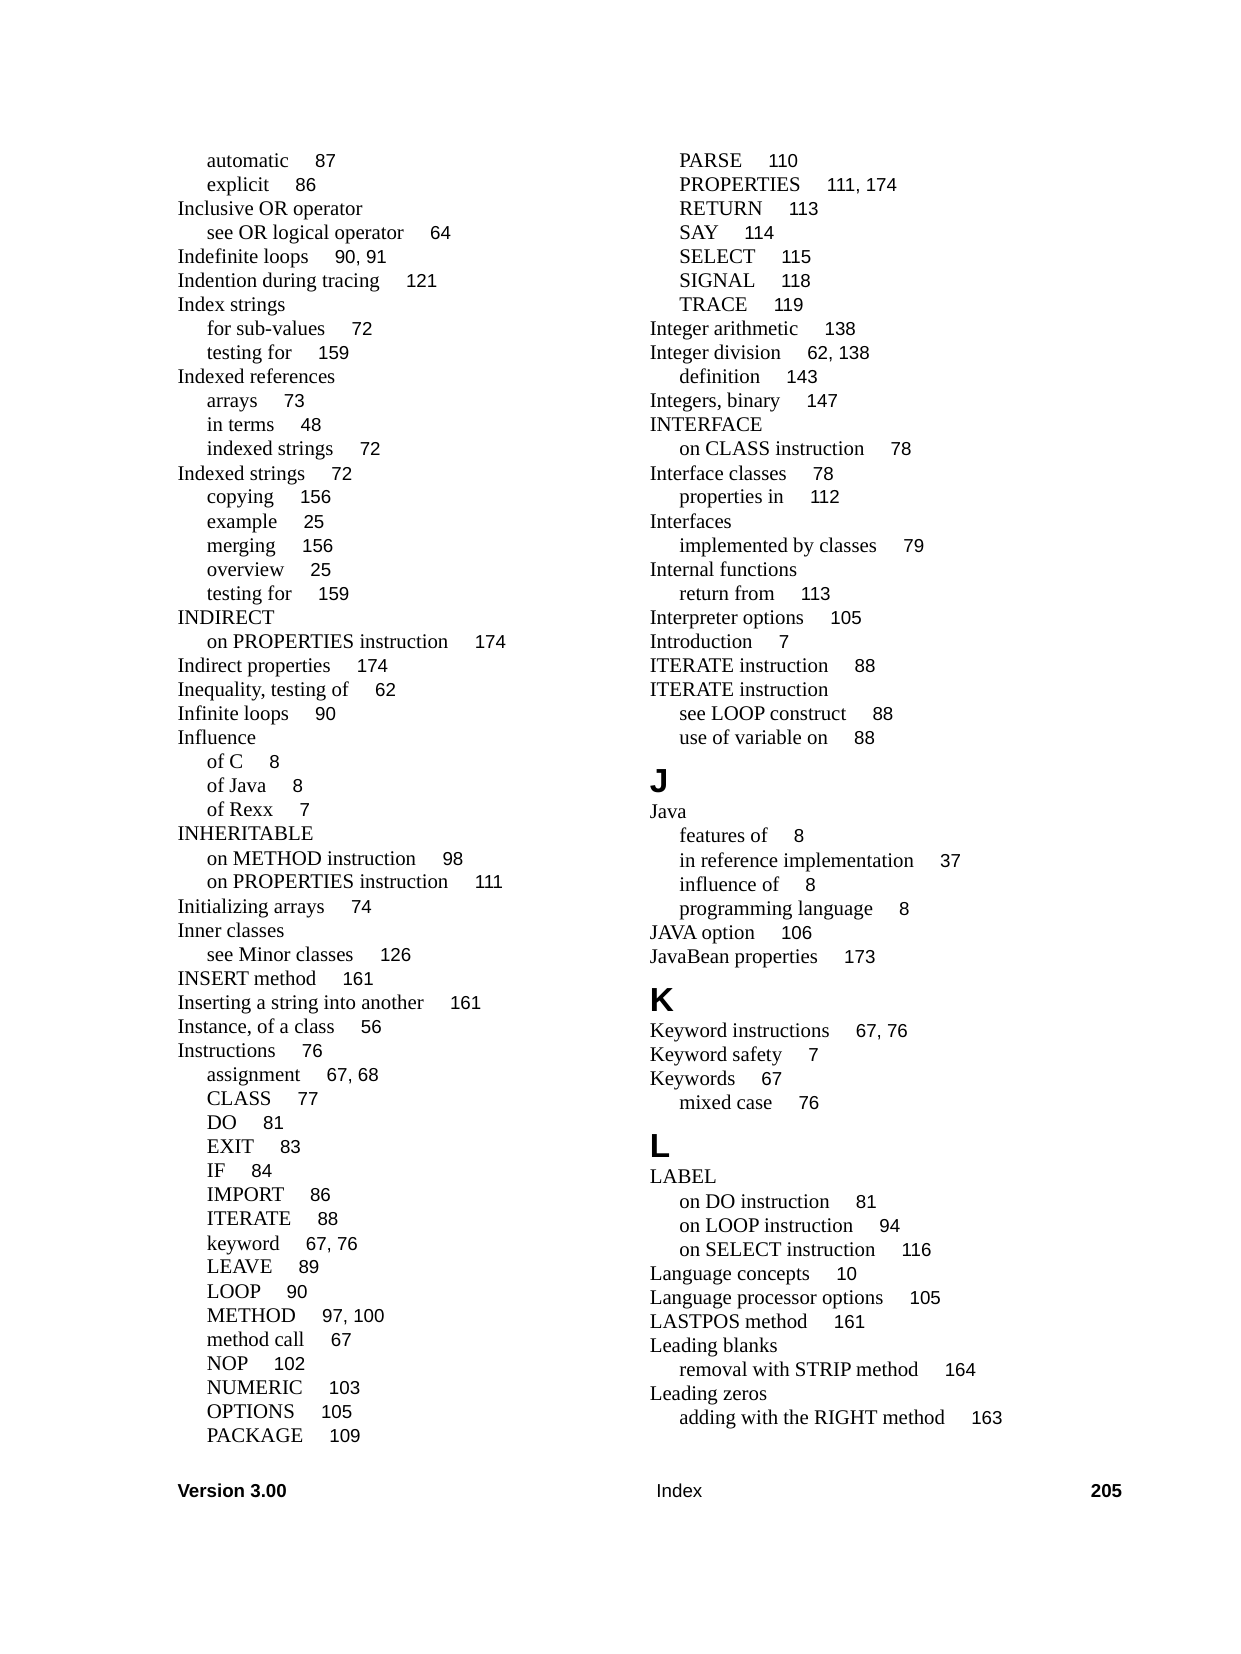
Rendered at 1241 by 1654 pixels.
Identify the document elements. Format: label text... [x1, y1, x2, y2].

text PROPERTIES 111, 174 [679, 172, 1122, 196]
text LOOP 90 [207, 1278, 649, 1303]
text INSERT method 161 [177, 966, 649, 990]
text Interface classes 78 [649, 460, 1122, 484]
text features of 8 [679, 823, 1122, 847]
text Keyword safety 7 [649, 1042, 1122, 1066]
text DO 81 [207, 1110, 649, 1134]
text Inner classes [177, 918, 649, 942]
text RETURN 113 [679, 196, 1122, 220]
text JAVA option 106 [649, 920, 1122, 944]
text Instance, of a class 56 [177, 1014, 649, 1038]
text Introduction 7 [649, 629, 1122, 653]
text PACKAGE 109 [207, 1423, 649, 1447]
text Keyword instructions 67, 76 [649, 1018, 1122, 1042]
text Indexed references [177, 364, 649, 388]
text Language processor options 105 [649, 1285, 1122, 1309]
text NOP 102 [207, 1351, 649, 1375]
text mixed case 76 [679, 1090, 1122, 1114]
text of Java 8 [207, 773, 649, 797]
text see OR logical operator 64 [207, 220, 649, 244]
text of Rexx 7 [207, 797, 649, 821]
text on LOOP instruction 94 [679, 1213, 1122, 1237]
text L [649, 1126, 1122, 1164]
text Instructions 76 [177, 1038, 649, 1062]
text arrays 73 [207, 388, 649, 412]
text Inserting a string into another 161 [177, 990, 649, 1014]
text example 25 [207, 508, 649, 533]
text Inequality, testing of 62 [177, 677, 649, 701]
text PARSE 110 [679, 148, 1122, 172]
text IMPORT 86 [207, 1182, 649, 1206]
text Java [649, 799, 1122, 823]
text testing for 159 [207, 581, 649, 605]
text on DO instruction 81 [679, 1188, 1122, 1213]
text automatic 87 [207, 148, 649, 172]
text Indention during tracing 121 [177, 268, 649, 292]
text OPTIONS 105 [207, 1399, 649, 1423]
text SAY 114 [679, 220, 1122, 244]
text ITERATE instruction 88 [649, 653, 1122, 677]
text explicit 86 [207, 172, 649, 196]
text K [649, 979, 1122, 1018]
text ITERATE instruction [649, 677, 1122, 701]
text on SELECT instruction 116 [679, 1237, 1122, 1261]
text Keywords 67 [649, 1066, 1122, 1090]
text INDIRECT [177, 605, 649, 629]
text of C 8 [207, 749, 649, 773]
text on CLASS instruction 78 [679, 436, 1122, 460]
text Indexed strings 72 [177, 460, 649, 484]
text use of variable on 88 [679, 725, 1122, 749]
text Language concepts 10 [649, 1261, 1122, 1285]
text IF 84 [207, 1158, 649, 1182]
text method call 67 [207, 1327, 649, 1351]
text influence of 8 [679, 872, 1122, 896]
text Interfaces [649, 508, 1122, 533]
text removal with STRIP method 164 [679, 1357, 1122, 1381]
text METHOD 97, 100 [207, 1303, 649, 1327]
text SIGNAL 118 [679, 268, 1122, 292]
text in terms 48 [207, 412, 649, 436]
text on METHOD instruction 98 [207, 845, 649, 869]
text overview 25 [207, 557, 649, 581]
text merging 156 [207, 533, 649, 557]
text copying 156 [207, 484, 649, 508]
text Leading blanks [649, 1333, 1122, 1357]
text Integer arithmetic 138 [649, 316, 1122, 340]
text Integer division 62, 138 [649, 340, 1122, 364]
text INTERFACE [649, 412, 1122, 436]
text LEAVE 89 [207, 1254, 649, 1278]
text return from 113 [679, 581, 1122, 605]
text programming language 8 [679, 896, 1122, 920]
text TRACE 119 [679, 292, 1122, 316]
text implemented by classes 79 [679, 533, 1122, 557]
text INHERITABLE [177, 821, 649, 845]
text on PROPERTIES instruction 111 [207, 869, 649, 893]
text keyword 67, 76 [207, 1230, 649, 1254]
text adding with the RIGHT method 163 [679, 1405, 1122, 1429]
text EXIT 83 [207, 1134, 649, 1158]
text Indirect properties 174 [177, 653, 649, 677]
text Inclusive OR operator [177, 196, 649, 220]
text for sub-values 72 [207, 316, 649, 340]
text Index strings [177, 292, 649, 316]
text see Minor classes 126 [207, 942, 649, 966]
text LASTPOS method 161 [649, 1309, 1122, 1333]
text definition 143 [679, 364, 1122, 388]
text Internal functions [649, 557, 1122, 581]
text on PROPERTIES instruction 174 [207, 629, 649, 653]
text Leading zeros [649, 1381, 1122, 1405]
text see LOOP construct 88 [679, 701, 1122, 725]
text Infinite loops 90 [177, 701, 649, 725]
text in reference implementation 37 [679, 847, 1122, 872]
text CLASS 77 [207, 1086, 649, 1110]
text Influence [177, 725, 649, 749]
text JavaBean properties 173 [649, 944, 1122, 968]
text testing for 159 [207, 340, 649, 364]
text J [649, 761, 1122, 799]
text SELECT 115 [679, 244, 1122, 268]
text Interpreter options 105 [649, 605, 1122, 629]
text Integers, binary 147 [649, 388, 1122, 412]
text Initializing arrays 74 [177, 893, 649, 918]
text Indefinite loops 90, 91 [177, 244, 649, 268]
text indexed strings 72 [207, 436, 649, 460]
text ITERATE 88 [207, 1206, 649, 1230]
text LABEL [649, 1164, 1122, 1188]
text NUMERIC 103 [207, 1375, 649, 1399]
text assignment 67, 68 [207, 1062, 649, 1086]
text properties in 112 [679, 484, 1122, 508]
